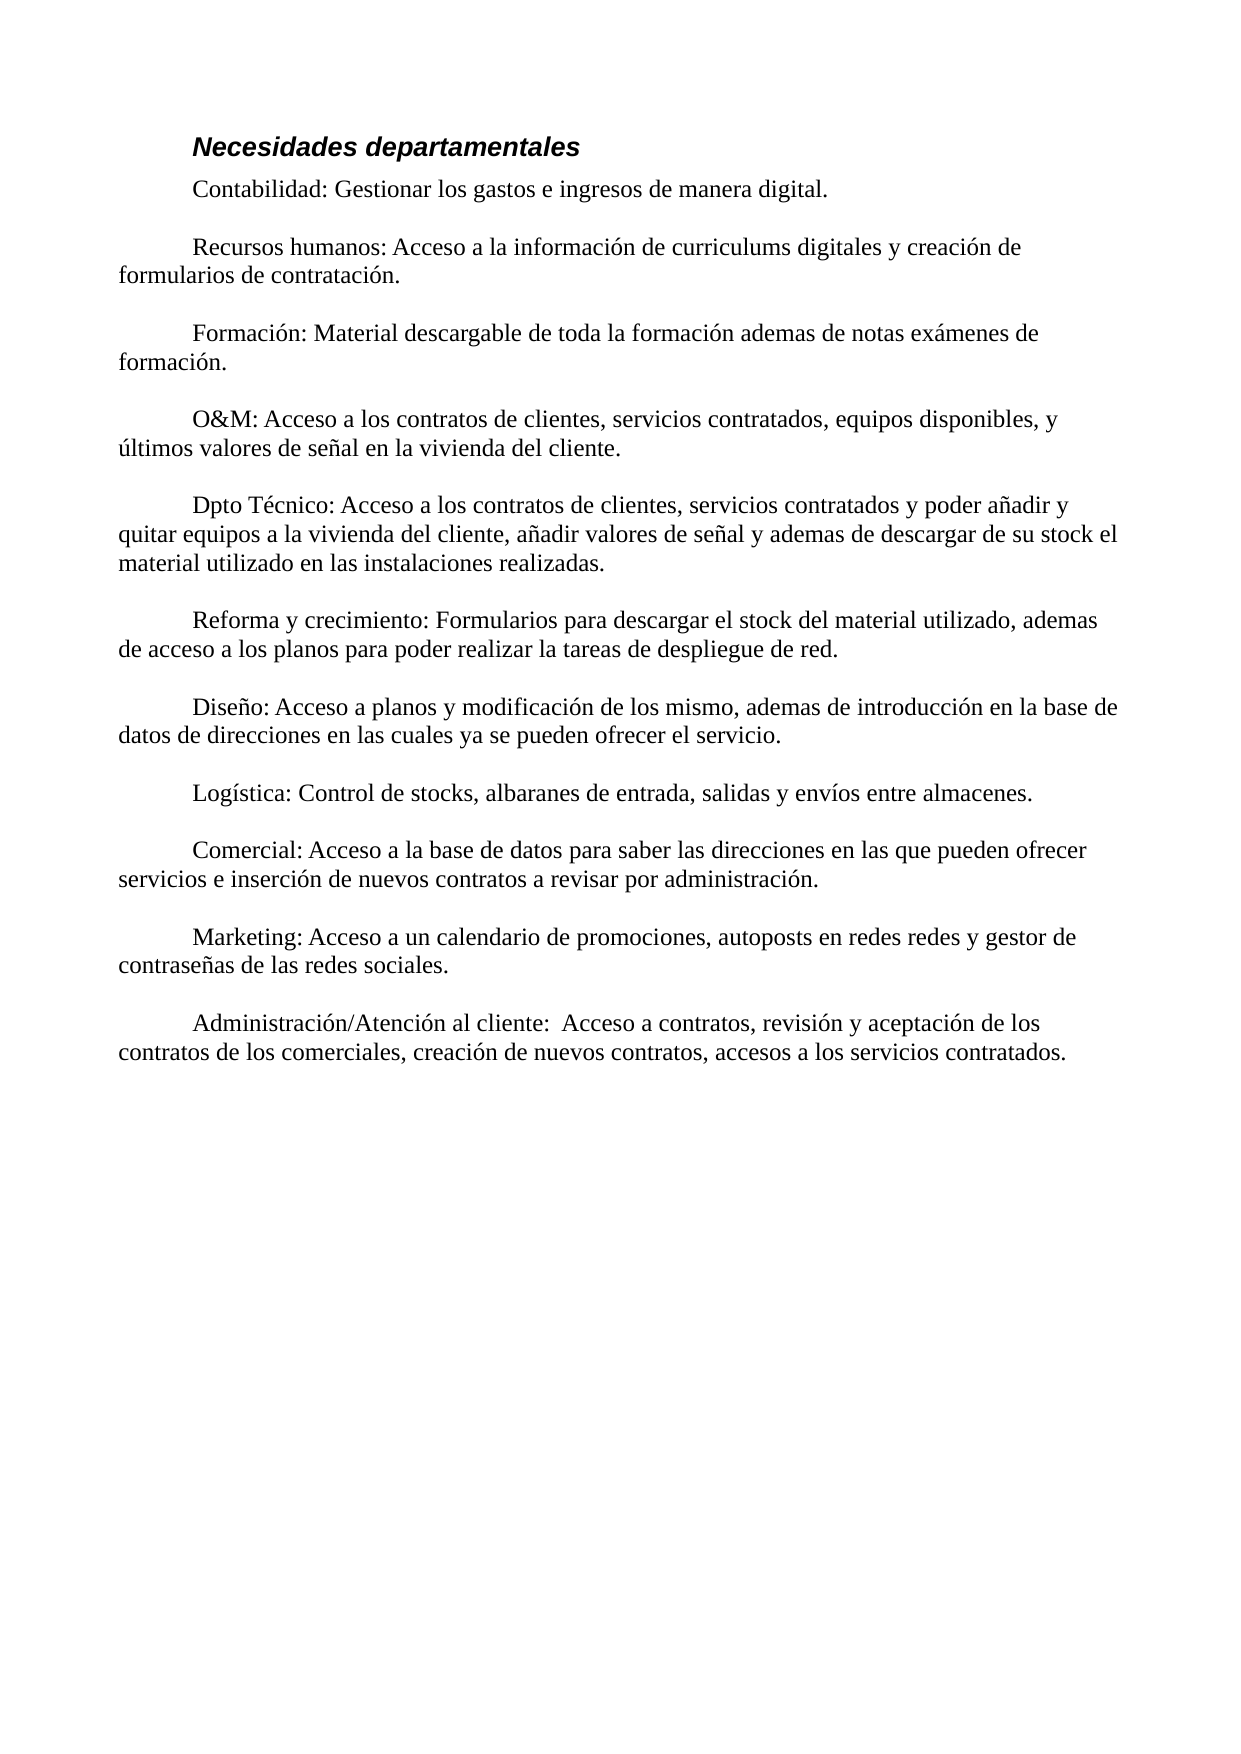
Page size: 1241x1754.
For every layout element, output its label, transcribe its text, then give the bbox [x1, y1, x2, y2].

text Diseño: Acceso a planos y modificación de los mismo, ademas de introducción en la base de datos de direcciones en las cuales ya se pueden ofrecer el servicio. [118, 692, 1122, 749]
text Recursos humanos: Acceso a la información de curriculums digitales y creación de formularios de contratación. [118, 232, 1122, 289]
text Comercial: Acceso a la base de datos para saber las direcciones en las que pueden ofrecer servicios e inserción de nuevos contratos a revisar por administración. [118, 836, 1122, 893]
text Dpto Técnico: Acceso a los contratos de clientes, servicios contratados y poder añadir y quitar equipos a la vivienda del cliente, añadir valores de señal y ademas de descargar de su stock el material utilizado en las instalaciones realizadas. [118, 491, 1122, 577]
text O&M: Acceso a los contratos de clientes, servicios contratados, equipos disponibles, y últimos valores de señal en la vivienda del cliente. [118, 404, 1122, 462]
subtitle Necesidades departamentales [118, 131, 1122, 162]
text Marketing: Acceso a un calendario de promociones, autoposts en redes redes y gestor de contraseñas de las redes sociales. [118, 922, 1122, 979]
text Reforma y crecimiento: Formularios para descargar el stock del material utilizado, ademas de acceso a los planos para poder realizar la tareas de despliegue de red. [118, 606, 1122, 663]
text Formación: Material descargable de toda la formación ademas de notas exámenes de formación. [118, 318, 1122, 376]
text Logística: Control de stocks, albaranes de entrada, salidas y envíos entre almacenes. [118, 778, 1122, 807]
text Administración/Atención al cliente: Acceso a contratos, revisión y aceptación de los contratos de los comerciales, creación de nuevos contratos, accesos a los servicios contratados. [118, 1008, 1122, 1066]
text Contabilidad: Gestionar los gastos e ingresos de manera digital. [118, 174, 1122, 203]
